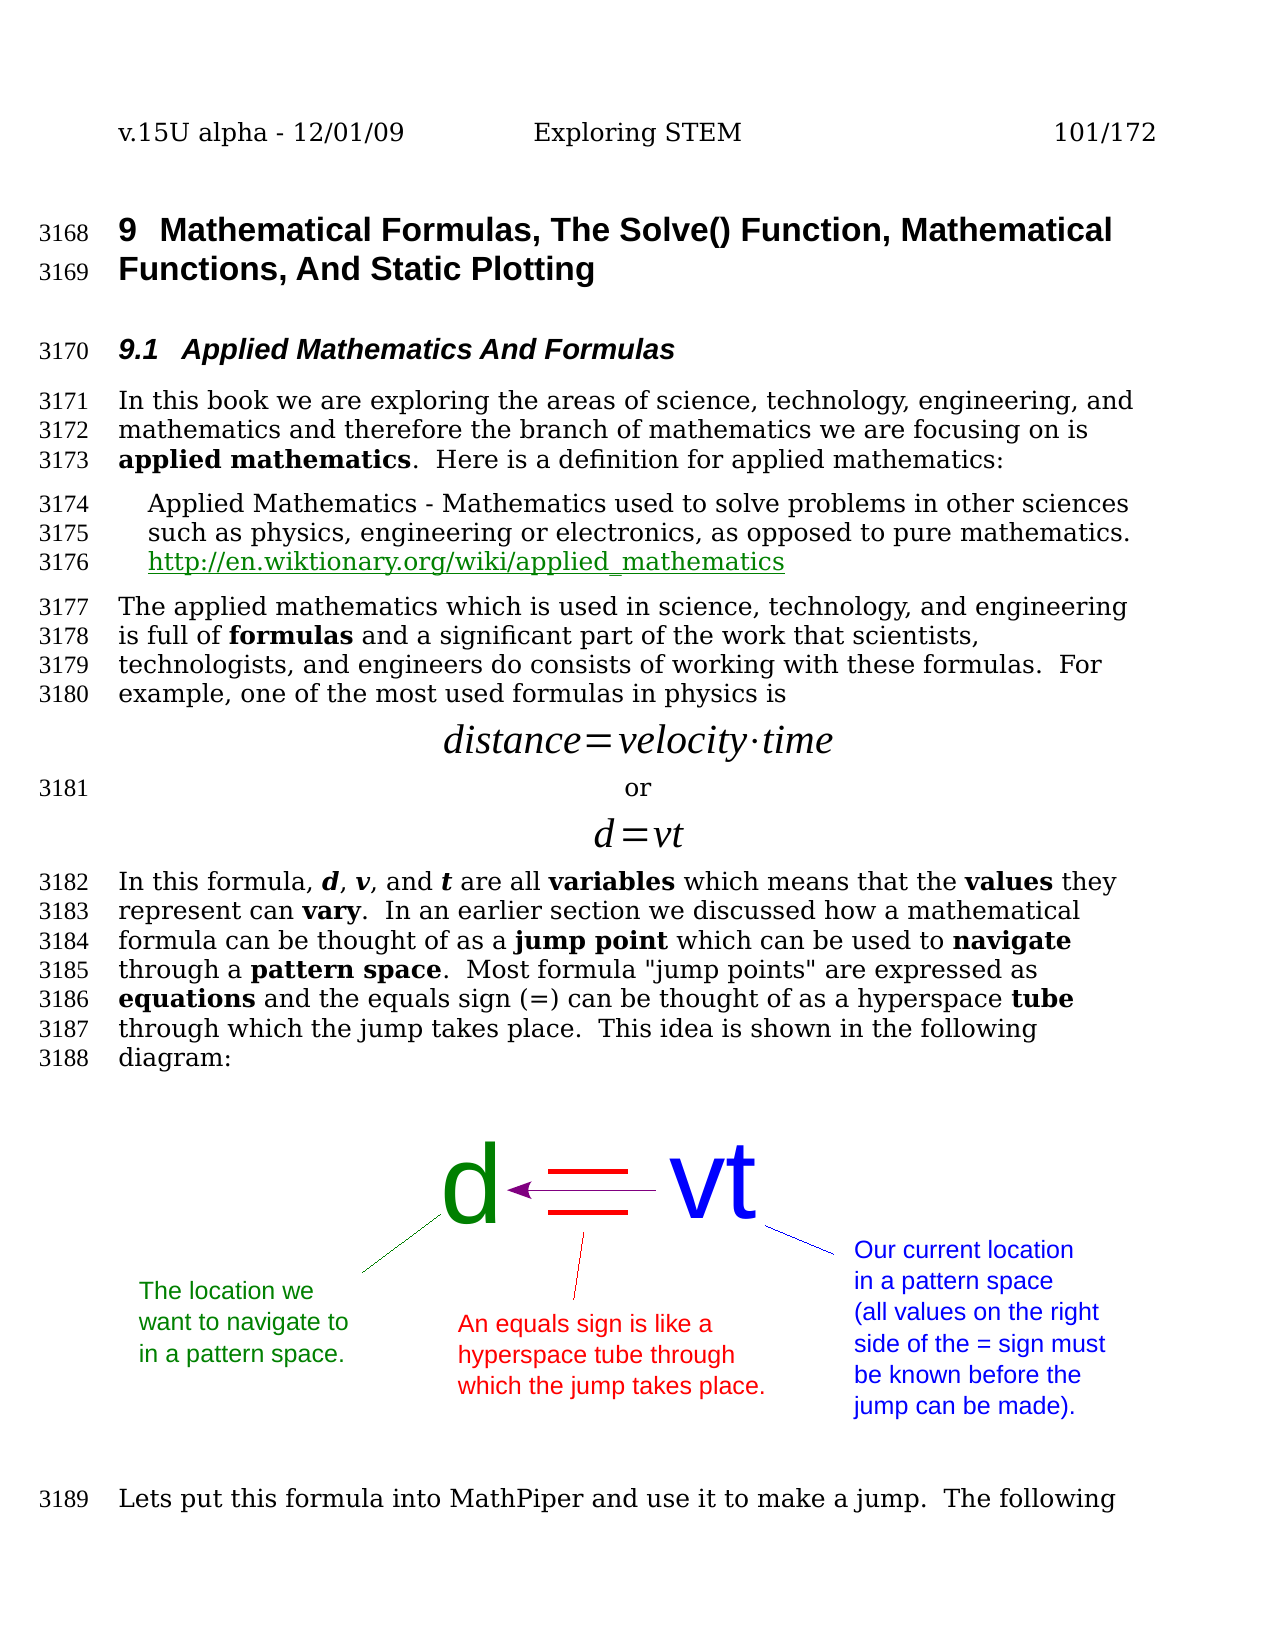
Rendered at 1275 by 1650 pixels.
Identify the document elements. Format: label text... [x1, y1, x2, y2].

text Lets put this formula into MathPiper and use it to make a jump. The following [118, 1484, 1157, 1513]
text In this book we are exploring the areas of science, technology, engineering, and mathematics and therefore the branch of mathematics we are focusing on is applied mathematics. Here is a definition for applied mathematics: [118, 387, 1157, 474]
text Applied Mathematics - Mathematics used to solve problems in other sciences such as physics, engineering or electronics, as opposed to pure mathematics. http://en.wiktionary.org/wiki/applied_mathematics [148, 489, 1157, 577]
text The applied mathematics which is used in science, technology, and engineering is full of formulas and a significant part of the work that scientists, technologists, and engineers do consists of working with these formulas. For example, one of the most used formulas in physics is [118, 592, 1157, 709]
subtitle Applied Mathematics And Formulas [118, 332, 1157, 366]
subtitle Mathematical Formulas, The Solve() Function, Mathematical Functions, And Static Plotting [118, 210, 1157, 287]
text or [118, 773, 1157, 802]
text In this formula, d, v, and t are all variables which means that the values they represent can vary. In an earlier section we discussed how a mathematical formula can be thought of as a jump point which can be used to navigate through a pattern space. Most formula "jump points" are expressed as equations and the equals sign (=) can be thought of as a hyperspace tube through which the jump takes place. This idea is shown in the following diagram: [118, 867, 1157, 1072]
